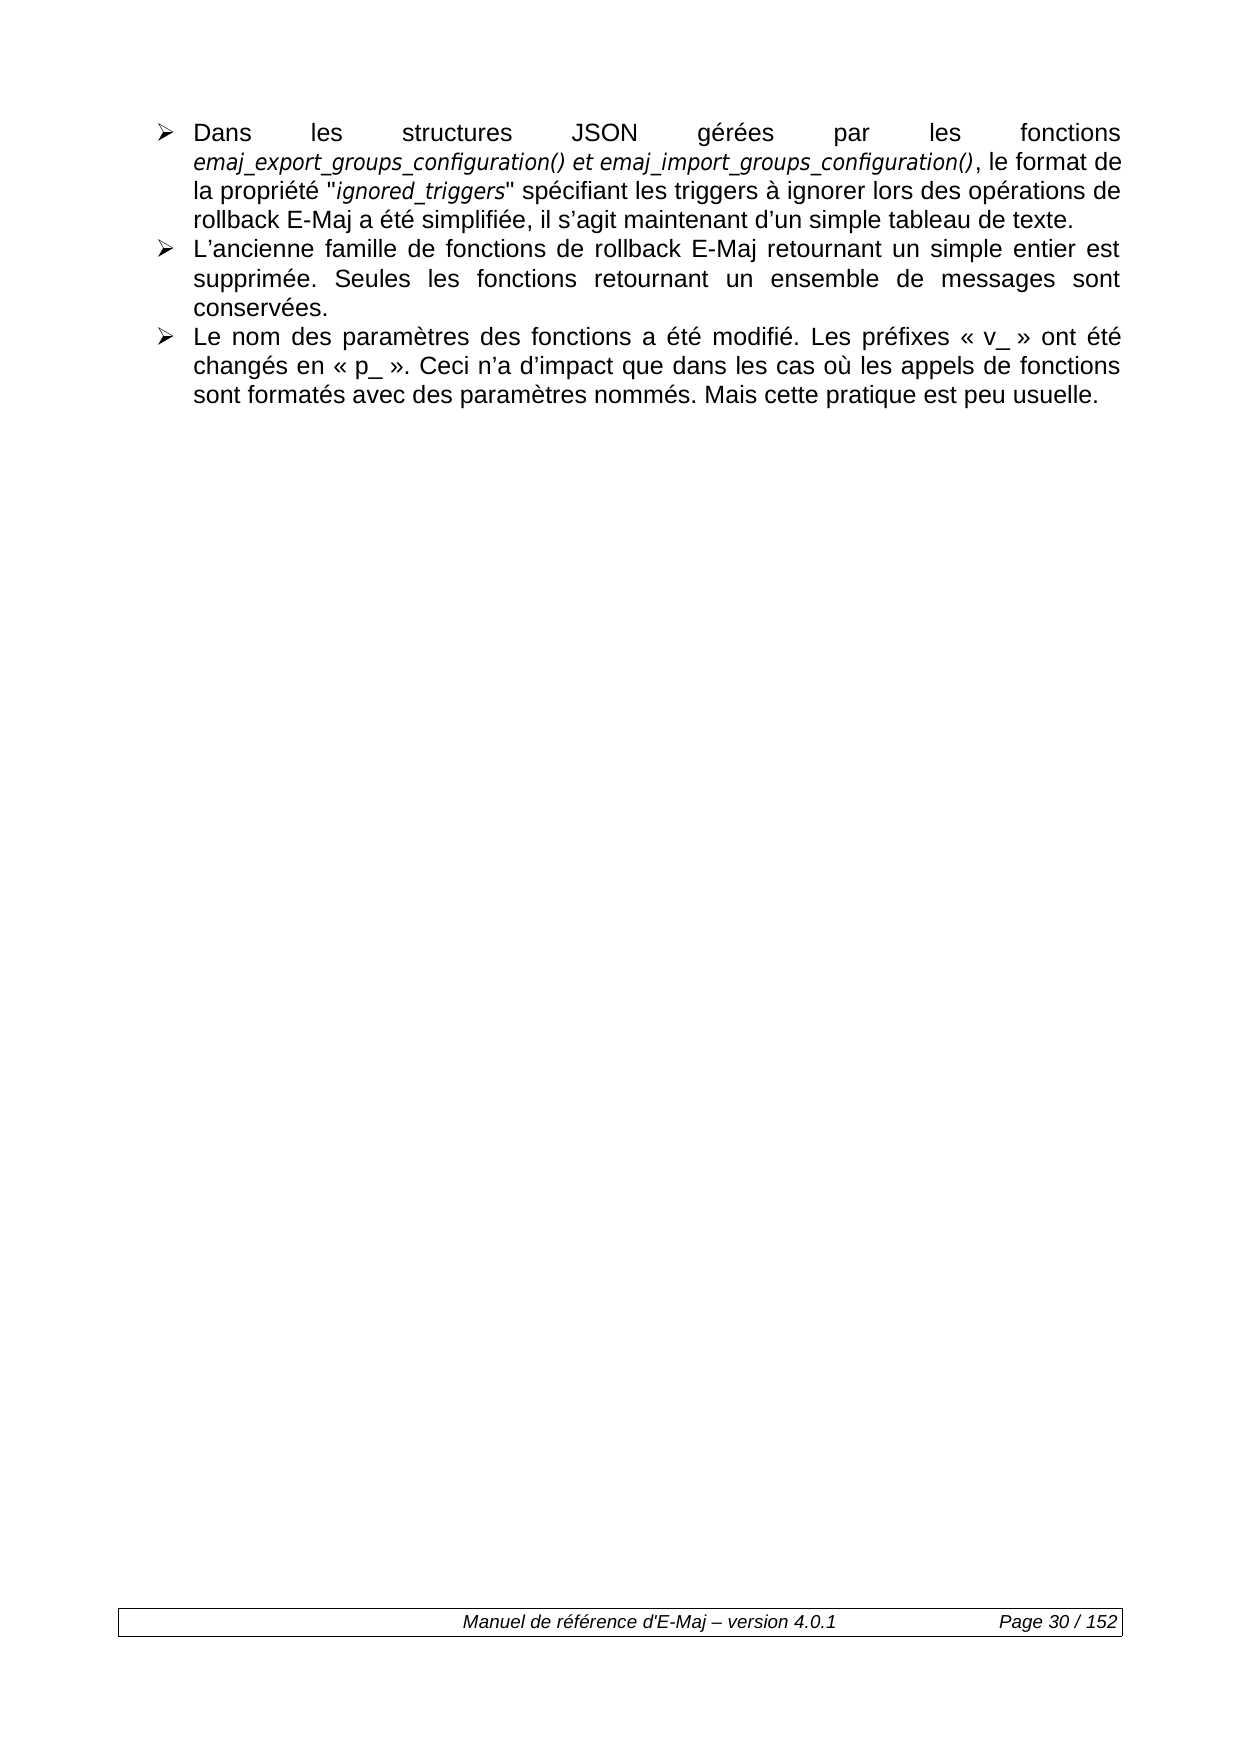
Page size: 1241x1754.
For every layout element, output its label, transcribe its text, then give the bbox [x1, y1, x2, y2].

list L’ancienne famille de fonctions de rollback E-Maj retournant un simple entier est supprimée. Seules les fonctions retournant un ensemble de messages sont conservées. [156, 234, 1122, 322]
list Dans les structures JSON gérées par les fonctions emaj_export_groups_configuration() et emaj_import_groups_configuration(), le format de la propriété "ignored_triggers" spécifiant les triggers à ignorer lors des opérations de rollback E-Maj a été simplifiée, il s’agit maintenant d’un simple tableau de texte. [156, 118, 1122, 234]
list Le nom des paramètres des fonctions a été modifié. Les préfixes « v_ » ont été changés en « p_ ». Ceci n’a d’impact que dans les cas où les appels de fonctions sont formatés avec des paramètres nommés. Mais cette pratique est peu usuelle. [156, 322, 1122, 409]
